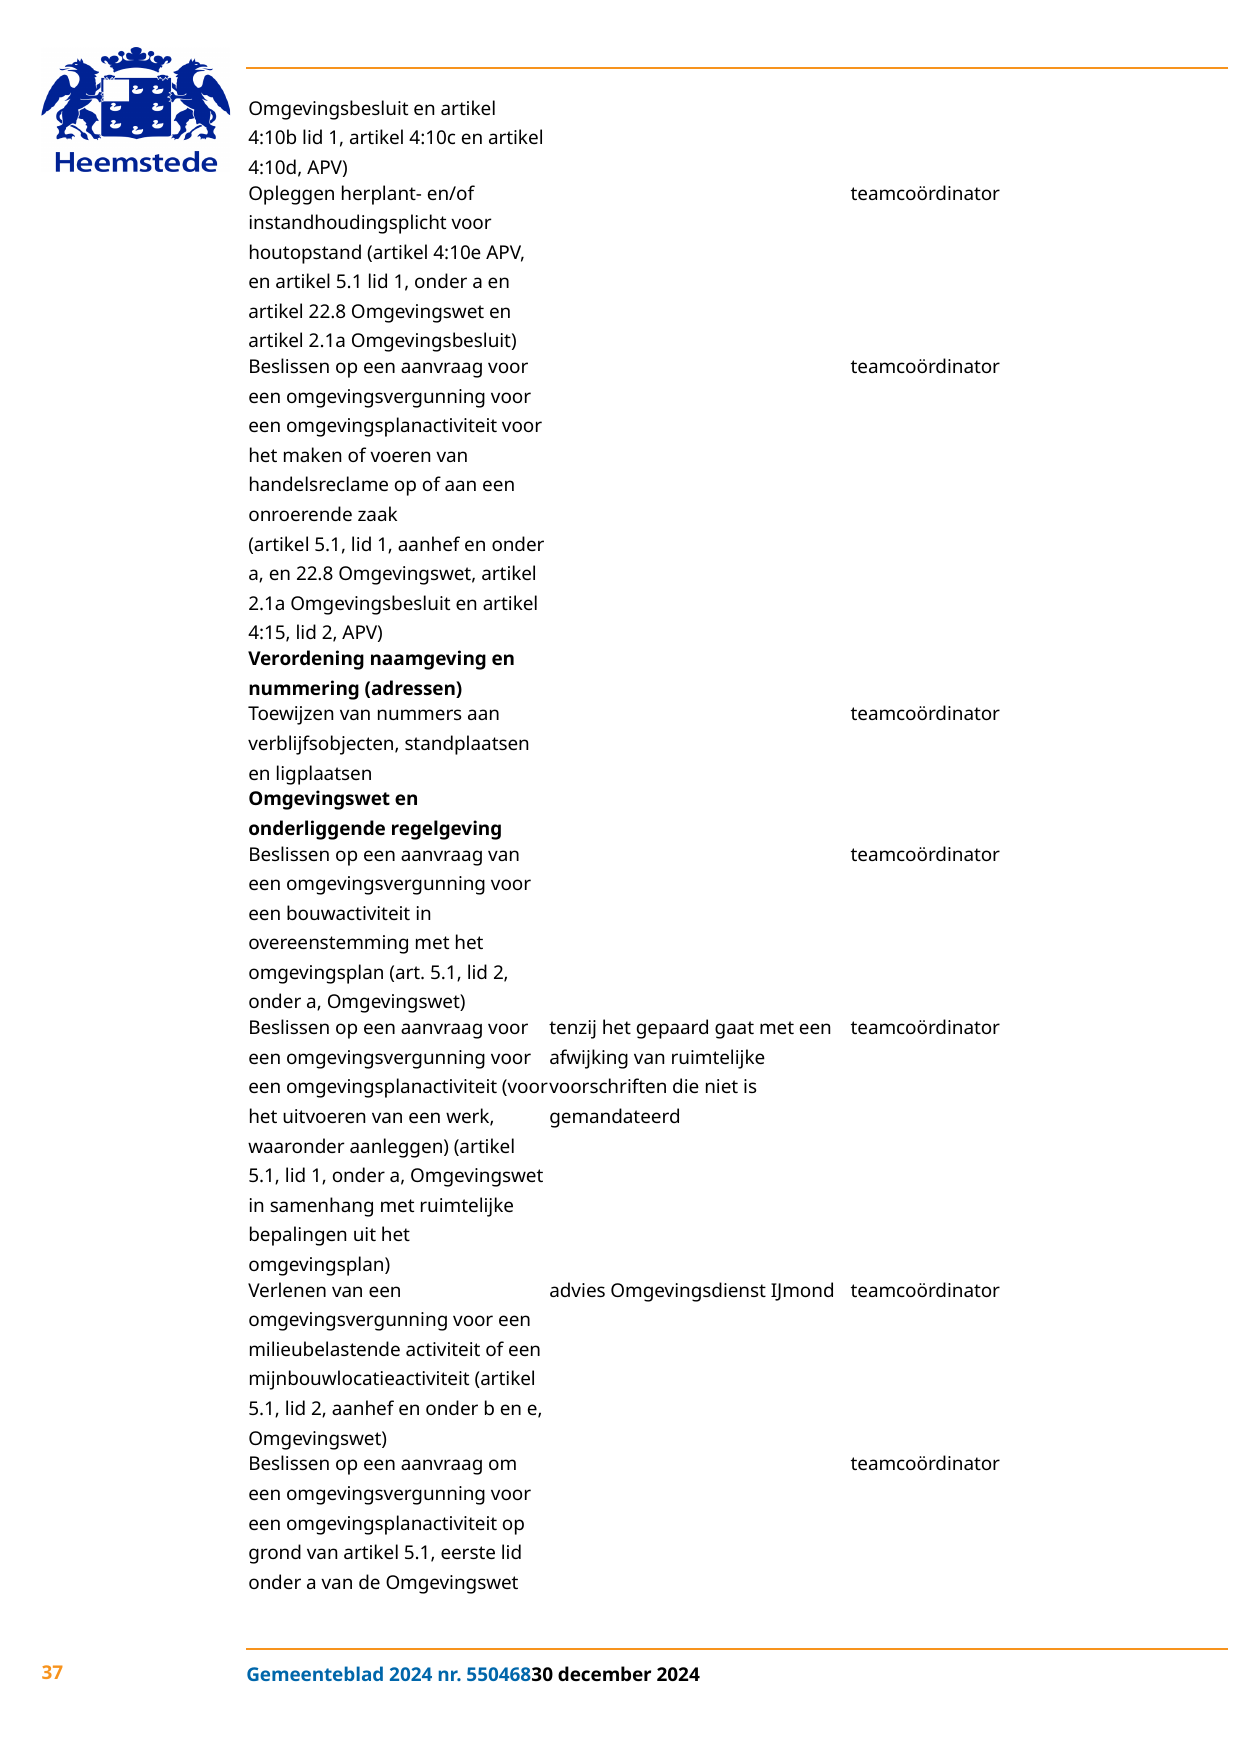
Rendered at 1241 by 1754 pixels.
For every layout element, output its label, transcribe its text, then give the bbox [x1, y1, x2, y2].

table_cell teamcoördinator [850, 353, 1152, 645]
table_cell teamcoördinator [850, 701, 1152, 786]
table_cell Toewijzen van nummers aan verblijfsobjecten, standplaatsen en ligplaatsen [248, 701, 549, 786]
table_cell [549, 1451, 850, 1594]
table_cell Beslissen op een aanvraag voor een omgevingsvergunning voor een omgevingsplanactiviteit voor het maken of voeren van handelsreclame op of aan een onroerende zaak (artikel 5.1, lid 1, aanhef en onder a, en 22.8 Omgevingswet, artikel 2.1a Omgevingsbesluit en artikel 4:15, lid 2, APV) [248, 353, 549, 645]
table_cell Verordening naamgeving en nummering (adressen) [248, 645, 549, 701]
table_cell [549, 95, 850, 180]
table_cell Verlenen van een omgevingsvergunning voor een milieubelastende activiteit of een mijnbouwlocatieactiviteit (artikel 5.1, lid 2, aanhef en onder b en e, Omgevingswet) [248, 1277, 549, 1451]
table_cell tenzij het gepaard gaat met een afwijking van ruimtelijke voorschriften die niet is gemandateerd [549, 1015, 850, 1277]
table_cell [850, 95, 1152, 180]
table_cell Opleggen herplant- en/of instandhoudingsplicht voor houtopstand (artikel 4:10e APV, en artikel 5.1 lid 1, onder a en artikel 22.8 Omgevingswet en artikel 2.1a Omgevingsbesluit) [248, 180, 549, 353]
table_cell Beslissen op een aanvraag om een omgevingsvergunning voor een omgevingsplanactiviteit op grond van artikel 5.1, eerste lid onder a van de Omgevingswet [248, 1451, 549, 1594]
table_cell [549, 645, 850, 701]
table_cell advies Omgevingsdienst IJmond [549, 1277, 850, 1451]
table_cell [549, 786, 850, 841]
table_cell [549, 841, 850, 1014]
table_cell Omgevingswet en onderliggende regelgeving [248, 786, 549, 841]
table_cell teamcoördinator [850, 180, 1152, 353]
table_cell [850, 786, 1152, 841]
table_cell Beslissen op een aanvraag voor een omgevingsvergunning voor een omgevingsplanactiviteit (voor het uitvoeren van een werk, waaronder aanleggen) (artikel 5.1, lid 1, onder a, Omgevingswet in samenhang met ruimtelijke bepalingen uit het omgevingsplan) [248, 1015, 549, 1277]
table_cell [850, 645, 1152, 701]
table_cell Omgevingsbesluit en artikel 4:10b lid 1, artikel 4:10c en artikel 4:10d, APV) [248, 95, 549, 180]
table_cell teamcoördinator [850, 1015, 1152, 1277]
table_cell Beslissen op een aanvraag van een omgevingsvergunning voor een bouwactiviteit in overeenstemming met het omgevingsplan (art. 5.1, lid 2, onder a, Omgevingswet) [248, 841, 549, 1014]
table_cell [549, 180, 850, 353]
table_cell teamcoördinator [850, 1277, 1152, 1451]
picture [41, 47, 231, 172]
table_cell teamcoördinator [850, 1451, 1152, 1594]
table_cell teamcoördinator [850, 841, 1152, 1014]
table_cell [549, 353, 850, 645]
table_cell [549, 701, 850, 786]
